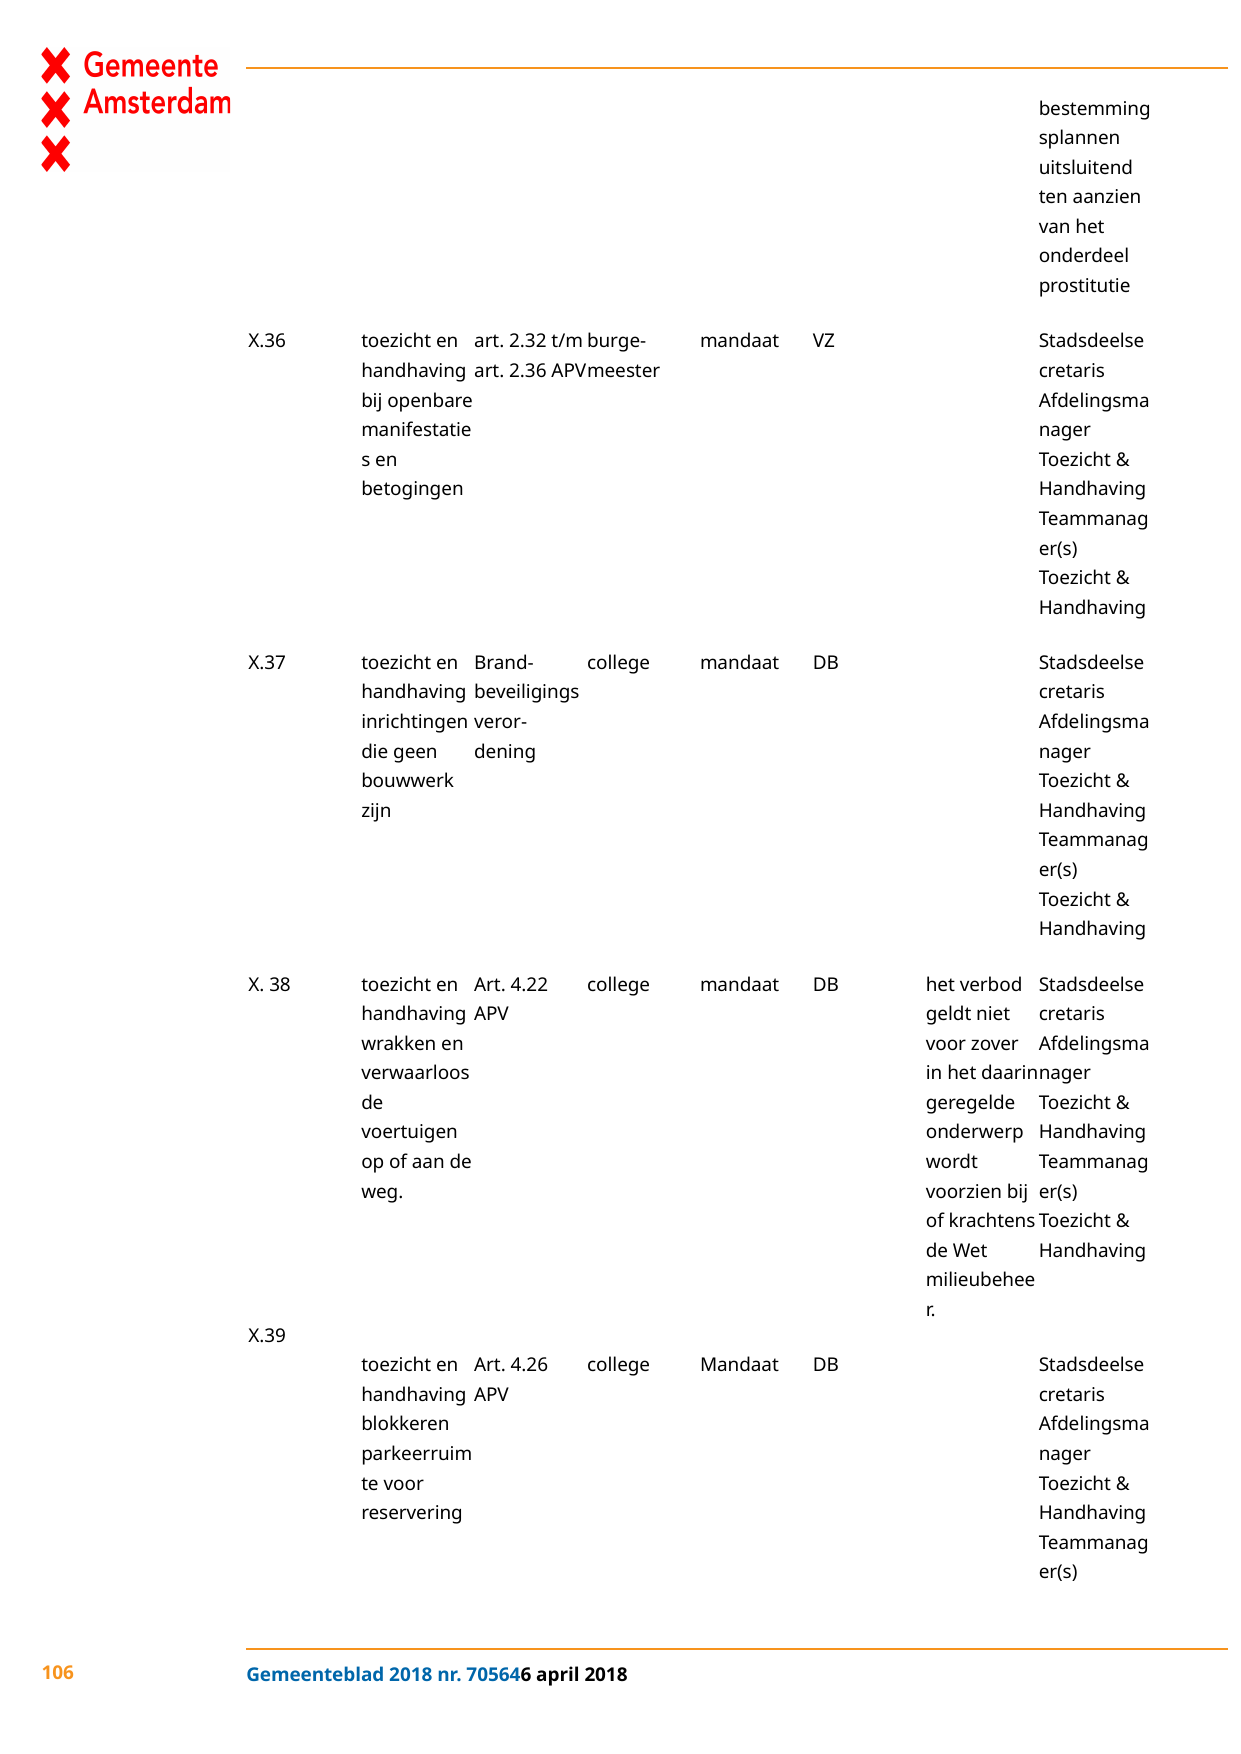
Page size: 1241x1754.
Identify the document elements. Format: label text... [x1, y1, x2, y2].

table_cell toezicht en handhaving bij openbare manifestaties en betogingen [361, 298, 474, 619]
table_cell mandaat [700, 941, 813, 1322]
table_cell X. 38 [248, 941, 361, 1322]
table_cell [926, 1322, 1038, 1584]
table_cell [926, 95, 1038, 298]
table_cell toezicht en handhaving inrichtingen die geen bouwwerk zijn [361, 620, 474, 941]
table_cell college [587, 1322, 700, 1584]
table_cell DB [813, 620, 926, 941]
table_cell Stadsdeelsecretaris Afdelingsmanager Toezicht & Handhaving Teammanager(s) Toezicht & Handhaving [1039, 941, 1152, 1322]
table_cell Art. 4.22 APV [474, 941, 587, 1322]
table_cell Art. 4.26 APV [474, 1322, 587, 1584]
table_cell toezicht en handhaving blokkeren parkeerruimte voor reservering [361, 1322, 474, 1584]
table_cell Stadsdeelsecretaris Afdelingsmanager Toezicht & Handhaving Teammanager(s) Toezicht & Handhaving [1039, 298, 1152, 619]
table_cell X.39 [248, 1322, 361, 1584]
table_cell art. 2.32 t/m art. 2.36 APV [474, 298, 587, 619]
table_cell [587, 95, 700, 298]
table_cell [248, 95, 361, 298]
table_cell Brand-beveiligingsveror-dening [474, 620, 587, 941]
table_cell bestemmingsplannen uitsluitend ten aanzien van het onderdeel prostitutie [1039, 95, 1152, 298]
table_cell X.37 [248, 620, 361, 941]
table_cell toezicht en handhaving wrakken en verwaarloosde voertuigen op of aan de weg. [361, 941, 474, 1322]
table_cell college [587, 620, 700, 941]
table_cell DB [813, 1322, 926, 1584]
table_cell VZ [813, 298, 926, 619]
table_cell [926, 620, 1038, 941]
table_cell burge-meester [587, 298, 700, 619]
table_cell het verbod geldt niet voor zover in het daarin geregelde onderwerp wordt voorzien bij of krachtens de Wet milieubeheer. [926, 941, 1038, 1322]
table_cell mandaat [700, 620, 813, 941]
table_cell college [587, 941, 700, 1322]
table_cell DB [813, 941, 926, 1322]
table_cell Stadsdeelsecretaris Afdelingsmanager Toezicht & Handhaving Teammanager(s) [1039, 1322, 1152, 1584]
table_cell X.36 [248, 298, 361, 619]
table_cell [474, 95, 587, 298]
table_cell [700, 95, 813, 298]
table_cell [813, 95, 926, 298]
table_cell [361, 95, 474, 298]
picture [41, 47, 231, 172]
table_cell Stadsdeelsecretaris Afdelingsmanager Toezicht & Handhaving Teammanager(s) Toezicht & Handhaving [1039, 620, 1152, 941]
table_cell Mandaat [700, 1322, 813, 1584]
table_cell mandaat [700, 298, 813, 619]
table_cell [926, 298, 1038, 619]
